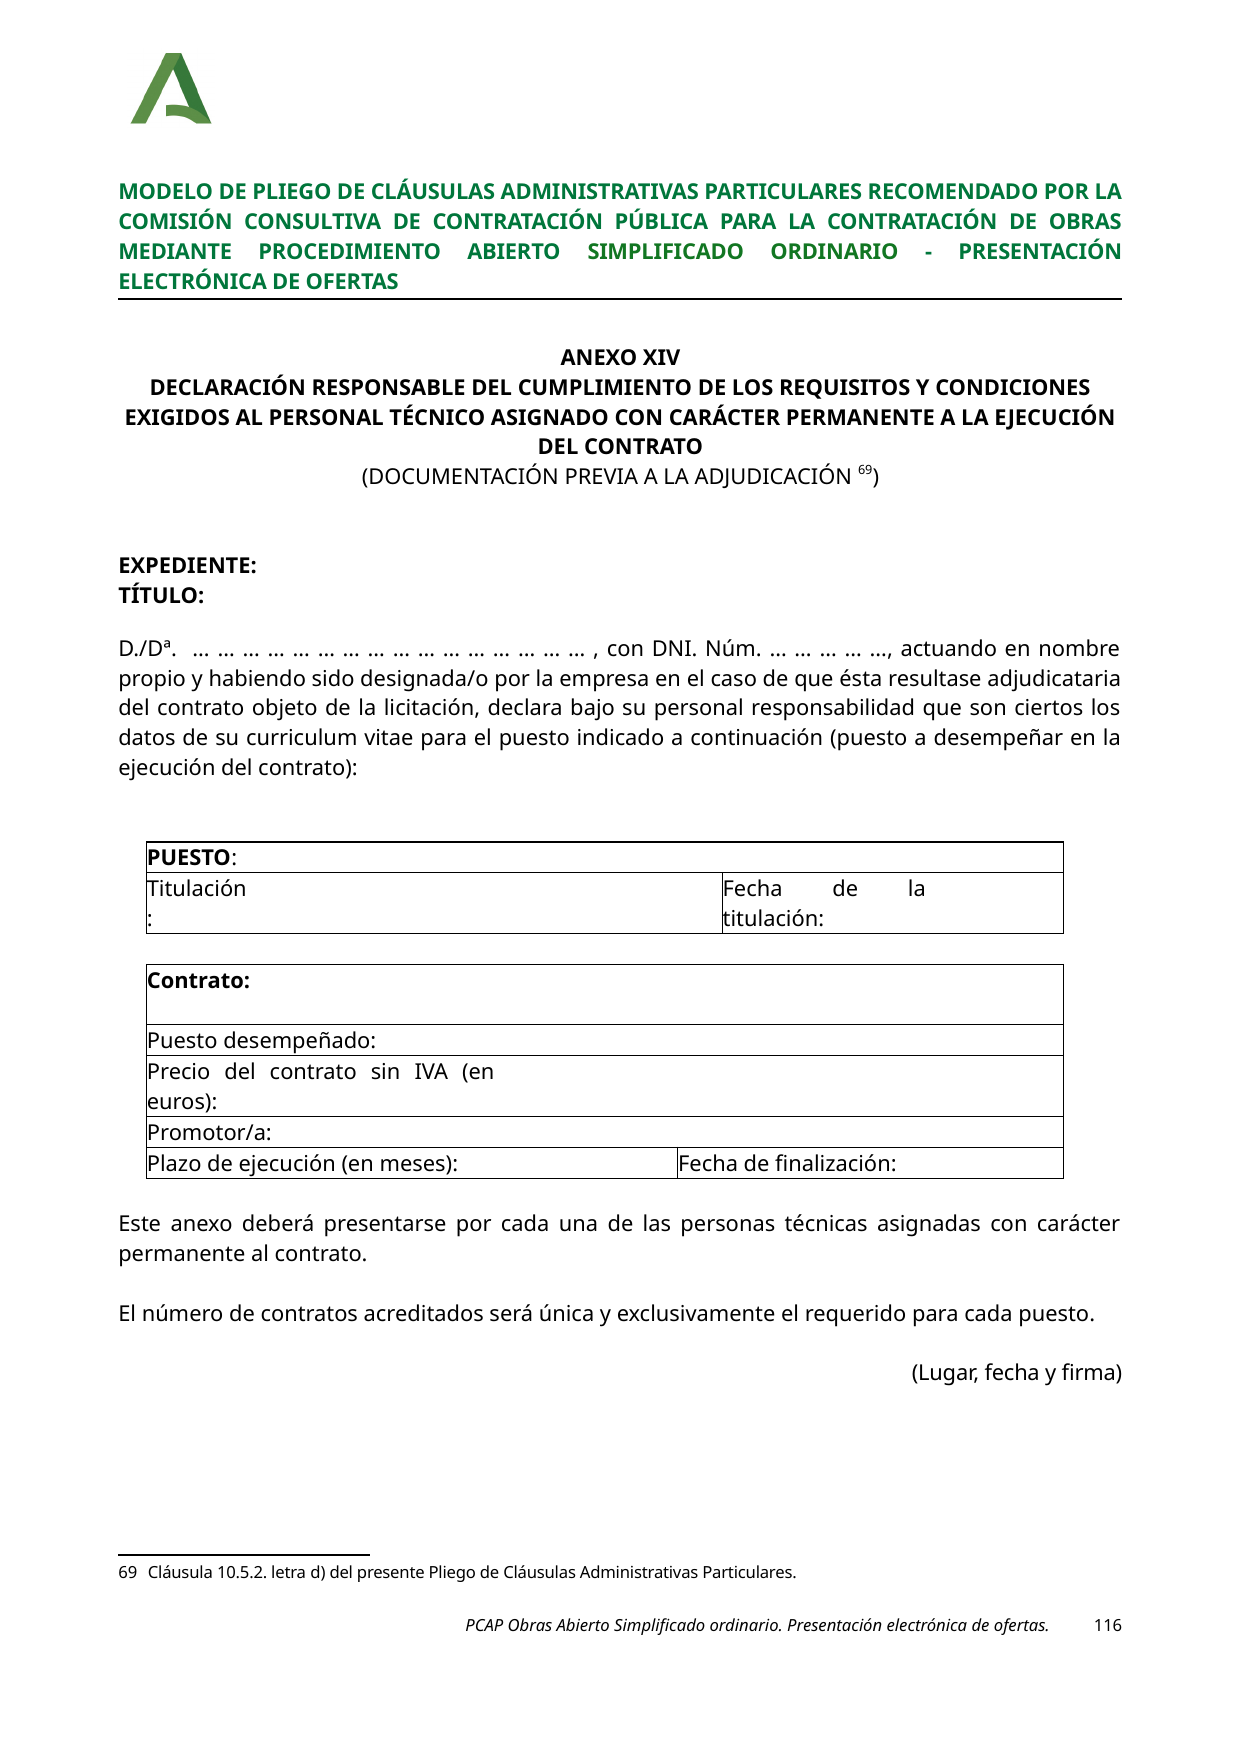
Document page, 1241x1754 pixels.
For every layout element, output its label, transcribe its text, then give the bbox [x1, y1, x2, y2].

table_cell Fecha de finalización: [678, 1148, 926, 1177]
table_cell Promotor/a: [147, 1117, 495, 1147]
text ANEXO XIV [118, 342, 1122, 372]
table_cell [147, 934, 1064, 964]
table_cell Titulación: [147, 873, 251, 933]
text (DOCUMENTACIÓN PREVIA A LA ADJUDICACIÓN ) [118, 461, 1122, 491]
table_cell Puesto desempeñado: [147, 1025, 495, 1055]
table_cell Precio del contrato sin IVA (en euros): [147, 1056, 495, 1116]
table_cell Plazo de ejecución (en meses): [147, 1148, 495, 1177]
table_cell Fecha de la titulación: [723, 873, 926, 933]
table_cell [495, 1148, 677, 1177]
text Cláusula 10.5.2. letra d) del presente Pliego de Cláusulas Administrativas Particulares. [118, 1561, 1122, 1584]
table_header PUESTO: [147, 843, 251, 872]
text MODELO DE PLIEGO DE CLÁUSULAS ADMINISTRATIVAS PARTICULARES RECOMENDADO POR LA COMISIÓN CONSULTIVA DE CONTRATACIÓN PÚBLICA PARA LA CONTRATACIÓN DE OBRAS MEDIANTE PROCEDIMIENTO ABIERTO SIMPLIFICADO ORDINARIO - PRESENTACIÓN ELECTRÓNICA DE OFERTAS [118, 176, 1122, 298]
table_cell [495, 1056, 1063, 1116]
table_cell [495, 1117, 1063, 1147]
text EXPEDIENTE: [118, 551, 1122, 580]
text D./Dª. … … … … … … … … … … … … … … … … , con DNI. Núm. … … … … …, actuando en nombre propio y habiendo sido designada/o por la empresa en el caso de que ésta resultase adjudicataria del contrato objeto de la licitación, declara bajo su personal responsabilidad que son ciertos los datos de su curriculum vitae para el puesto indicado a continuación (puesto a desempeñar en la ejecución del contrato): [118, 633, 1122, 782]
table_cell [495, 1025, 1063, 1055]
text El número de contratos acreditados será única y exclusivamente el requerido para cada puesto. [118, 1298, 1122, 1327]
picture [127, 48, 216, 128]
table_cell [926, 1148, 1063, 1177]
text DECLARACIÓN RESPONSABLE DEL CUMPLIMIENTO DE LOS REQUISITOS Y CONDICIONES EXIGIDOS AL PERSONAL TÉCNICO ASIGNADO CON CARÁCTER PERMANENTE A LA EJECUCIÓN DEL CONTRATO [118, 372, 1122, 461]
text TÍTULO: [118, 580, 1122, 610]
table_cell [495, 965, 1063, 1024]
text Este anexo deberá presentarse por cada una de las personas técnicas asignadas con carácter permanente al contrato. [118, 1208, 1122, 1268]
table_cell [926, 873, 1063, 933]
table_cell Contrato: [147, 965, 495, 1024]
table_cell [251, 873, 722, 933]
table_header [251, 843, 1063, 872]
text (Lugar, fecha y firma) [118, 1357, 1122, 1389]
